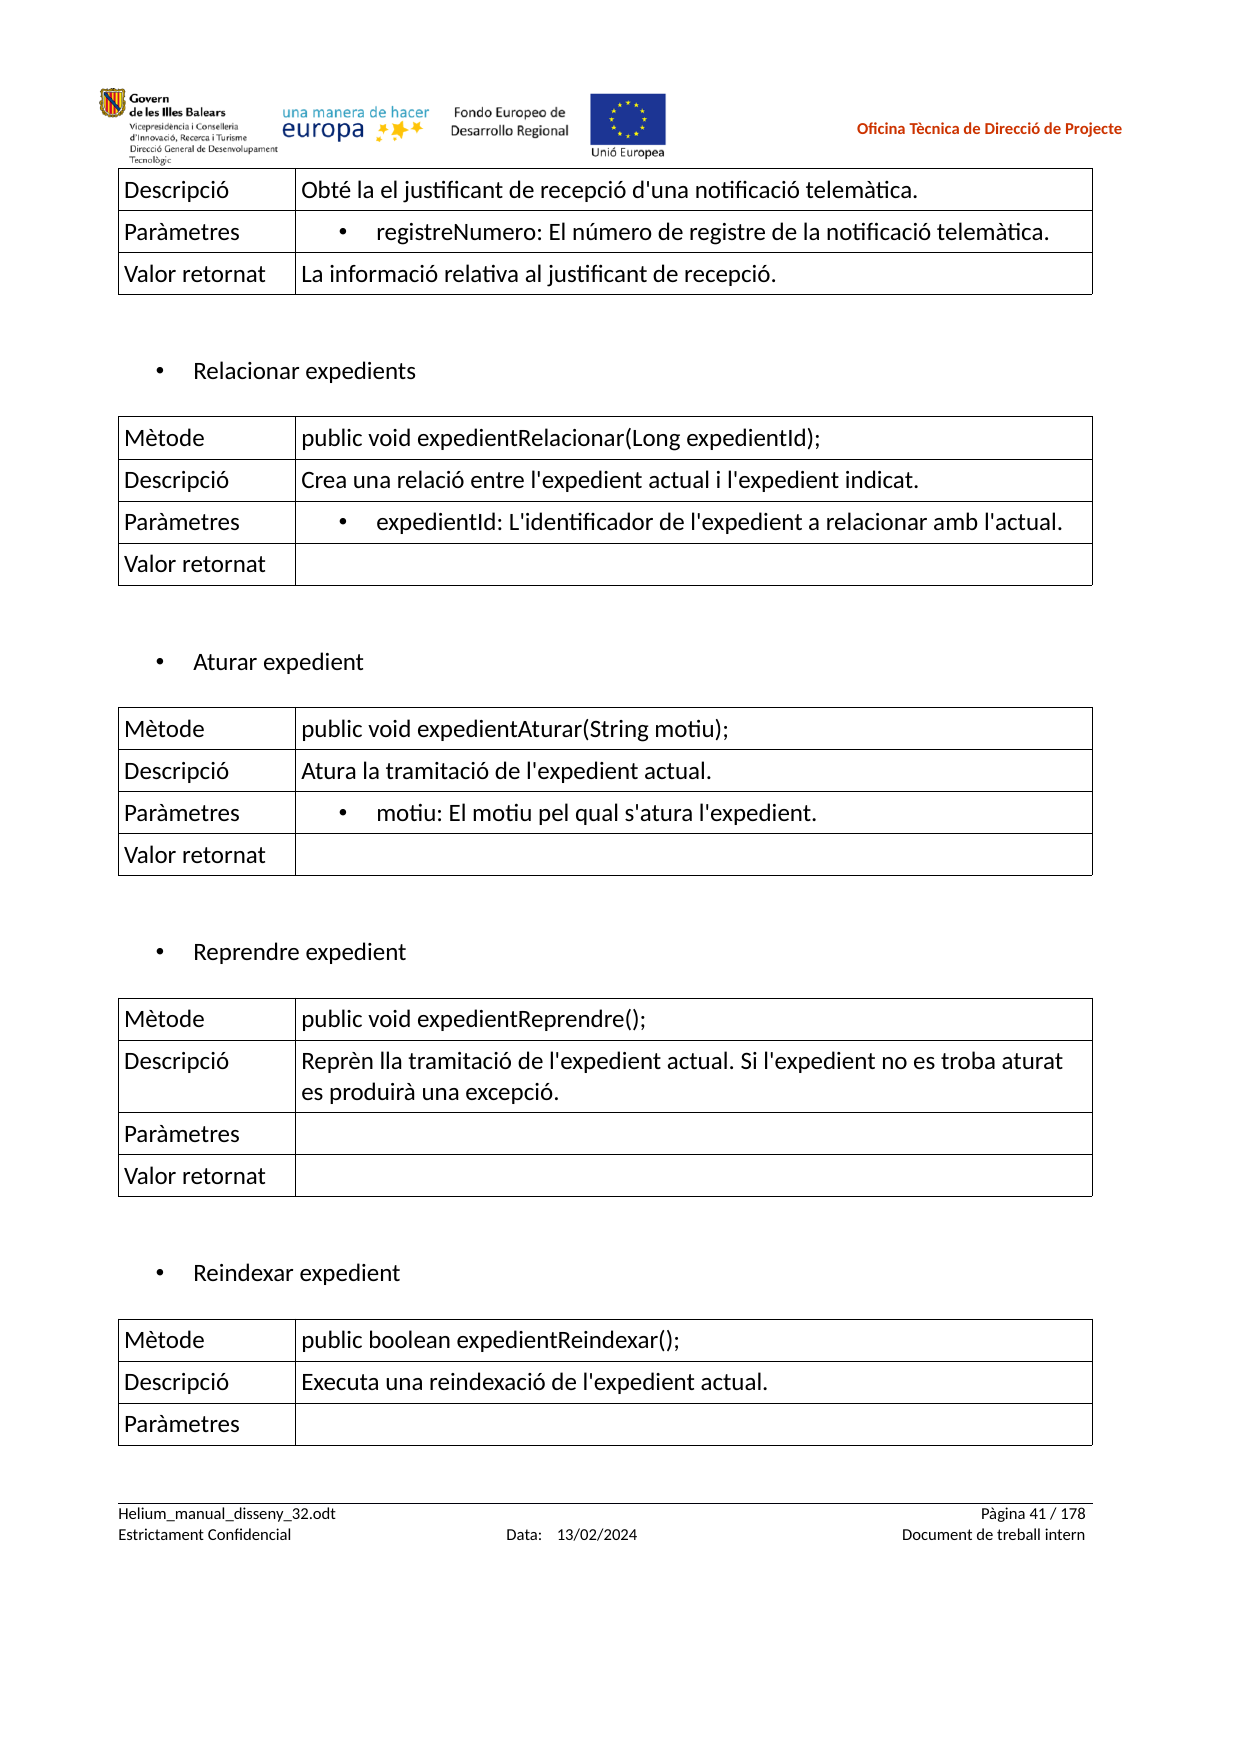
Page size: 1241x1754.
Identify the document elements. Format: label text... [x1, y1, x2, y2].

table_cell Paràmetres [119, 1404, 295, 1445]
table_cell Atura la tramitació de l'expedient actual. [296, 750, 1092, 791]
table_header public void expedientRelacionar(Long expedientId); [296, 417, 1092, 458]
table_cell Paràmetres [119, 1113, 295, 1154]
table_cell Paràmetres [119, 211, 295, 252]
table_header public boolean expedientReindexar(); [296, 1320, 1092, 1361]
table_cell Paràmetres [119, 792, 295, 833]
table_header Mètode [119, 708, 295, 749]
table_header Mètode [119, 417, 295, 458]
list Aturar expedient [156, 646, 1122, 676]
table_cell Descripció [119, 750, 295, 791]
table_cell Valor retornat [119, 1155, 295, 1196]
table_cell Crea una relació entre l'expedient actual i l'expedient indicat. [296, 460, 1092, 501]
table_header Mètode [119, 999, 295, 1039]
table_header Mètode [119, 1320, 295, 1361]
list Relacionar expedients [156, 355, 1122, 386]
table_cell registreNumero: El número de registre de la notificació telemàtica. [296, 211, 1092, 252]
table_cell Valor retornat [119, 544, 295, 585]
table_cell [296, 1113, 1092, 1154]
table_cell Valor retornat [119, 253, 295, 294]
table_cell Descripció [119, 460, 295, 501]
table_cell Descripció [119, 1362, 295, 1403]
table_cell Executa una reindexació de l'expedient actual. [296, 1362, 1092, 1403]
table_header public void expedientReprendre(); [296, 999, 1092, 1039]
table_cell Descripció [119, 169, 295, 210]
table_cell expedientId: L'identificador de l'expedient a relacionar amb l'actual. [296, 502, 1092, 543]
table_cell [296, 544, 1092, 585]
table_cell La informació relativa al justificant de recepció. [296, 253, 1092, 294]
picture [99, 87, 668, 166]
table_cell Descripció [119, 1041, 295, 1112]
list Reindexar expedient [156, 1257, 1122, 1288]
table_cell Obté la el justificant de recepció d'una notificació telemàtica. [296, 169, 1092, 210]
table_cell [296, 1155, 1092, 1196]
table_cell [296, 1404, 1092, 1445]
list Reprendre expedient [156, 936, 1122, 967]
table_cell Valor retornat [119, 834, 295, 875]
table_cell Paràmetres [119, 502, 295, 543]
table_cell [296, 834, 1092, 875]
table_header public void expedientAturar(String motiu); [296, 708, 1092, 749]
table_cell Reprèn lla tramitació de l'expedient actual. Si l'expedient no es troba aturat es produirà una excepció. [296, 1041, 1092, 1112]
table_cell motiu: El motiu pel qual s'atura l'expedient. [296, 792, 1092, 833]
